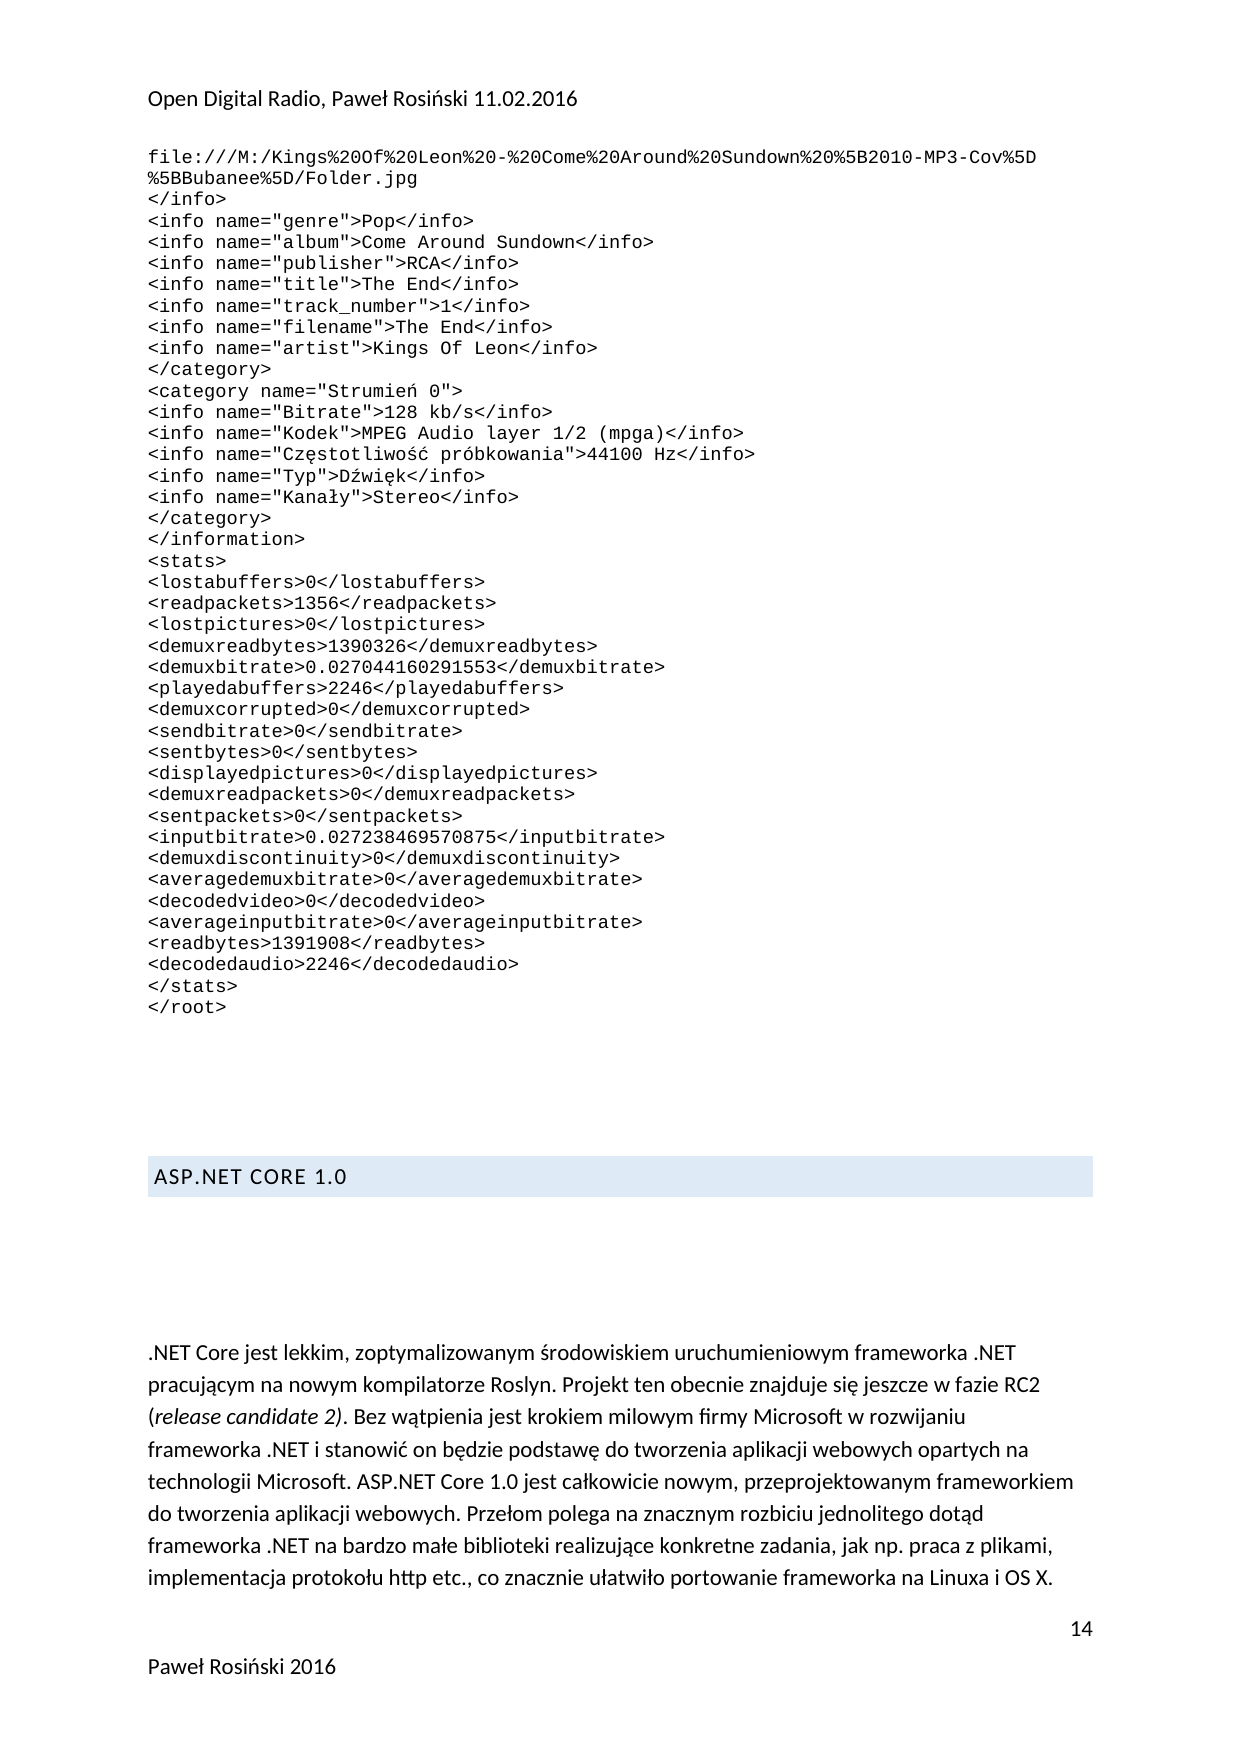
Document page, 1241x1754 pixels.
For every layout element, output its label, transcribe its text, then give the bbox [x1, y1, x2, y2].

text ASP.NET CORE 1.0 [154, 1163, 1086, 1190]
text <averageinputbitrate>0</averageinputbitrate> [148, 913, 1093, 934]
text <displayedpictures>0</displayedpictures> [148, 764, 1093, 785]
text <lostpictures>0</lostpictures> [148, 615, 1093, 636]
text .NET Core jest lekkim, zoptymalizowanym środowiskiem uruchumieniowym frameworka .NET pracującym na nowym kompilatorze Roslyn. Projekt ten obecnie znajduje się jeszcze w fazie RC2 (release candidate 2). Bez wątpienia jest krokiem milowym firmy Microsoft w rozwijaniu frameworka .NET i stanowić on będzie podstawę do tworzenia aplikacji webowych opartych na technologii Microsoft. ASP.NET Core 1.0 jest całkowicie nowym, przeprojektowanym frameworkiem do tworzenia aplikacji webowych. Przełom polega na znacznym rozbiciu jednolitego dotąd frameworka .NET na bardzo małe biblioteki realizujące konkretne zadania, jak np. praca z plikami, implementacja protokołu http etc., co znacznie ułatwiło portowanie frameworka na Linuxa i OS X. [148, 1338, 1093, 1591]
text <info name="Bitrate">128 kb/s</info> [148, 403, 1093, 424]
text <category name="Strumień 0"> [148, 381, 1093, 403]
text </category> [148, 509, 1093, 530]
text <readpackets>1356</readpackets> [148, 594, 1093, 615]
text <info name="Kodek">MPEG Audio layer 1/2 (mpga)</info> [148, 424, 1093, 445]
text <decodedvideo>0</decodedvideo> [148, 891, 1093, 913]
text <readbytes>1391908</readbytes> [148, 934, 1093, 955]
text <info name="Kanały">Stereo</info> [148, 488, 1093, 509]
text <sendbitrate>0</sendbitrate> [148, 721, 1093, 743]
text <info name="Typ">Dźwięk</info> [148, 466, 1093, 488]
text <info name="artist">Kings Of Leon</info> [148, 339, 1093, 360]
text <averagedemuxbitrate>0</averagedemuxbitrate> [148, 870, 1093, 891]
text <inputbitrate>0.027238469570875</inputbitrate> [148, 828, 1093, 849]
text <lostabuffers>0</lostabuffers> [148, 573, 1093, 594]
text </info> [148, 190, 1093, 211]
text <demuxcorrupted>0</demuxcorrupted> [148, 700, 1093, 721]
text <demuxreadbytes>1390326</demuxreadbytes> [148, 636, 1093, 658]
text <info name="title">The End</info> [148, 275, 1093, 296]
text <demuxdiscontinuity>0</demuxdiscontinuity> [148, 849, 1093, 870]
text <decodedaudio>2246</decodedaudio> [148, 955, 1093, 976]
text <info name="publisher">RCA</info> [148, 254, 1093, 275]
text <stats> [148, 551, 1093, 573]
text <sentpackets>0</sentpackets> [148, 806, 1093, 828]
text </information> [148, 530, 1093, 551]
text <info name="album">Come Around Sundown</info> [148, 233, 1093, 254]
text file:///M:/Kings%20Of%20Leon%20-%20Come%20Around%20Sundown%20%5B2010-MP3-Cov%5D%5BBubanee%5D/Folder.jpg [148, 148, 1093, 190]
text <info name="genre">Pop</info> [148, 211, 1093, 233]
text <info name="filename">The End</info> [148, 318, 1093, 339]
text <playedabuffers>2246</playedabuffers> [148, 679, 1093, 700]
text <demuxreadpackets>0</demuxreadpackets> [148, 785, 1093, 806]
text </category> [148, 360, 1093, 381]
text </stats> [148, 976, 1093, 998]
text </root> [148, 998, 1093, 1019]
text <demuxbitrate>0.027044160291553</demuxbitrate> [148, 658, 1093, 679]
text <info name="Częstotliwość próbkowania">44100 Hz</info> [148, 445, 1093, 466]
text <sentbytes>0</sentbytes> [148, 743, 1093, 764]
text <info name="track_number">1</info> [148, 296, 1093, 318]
